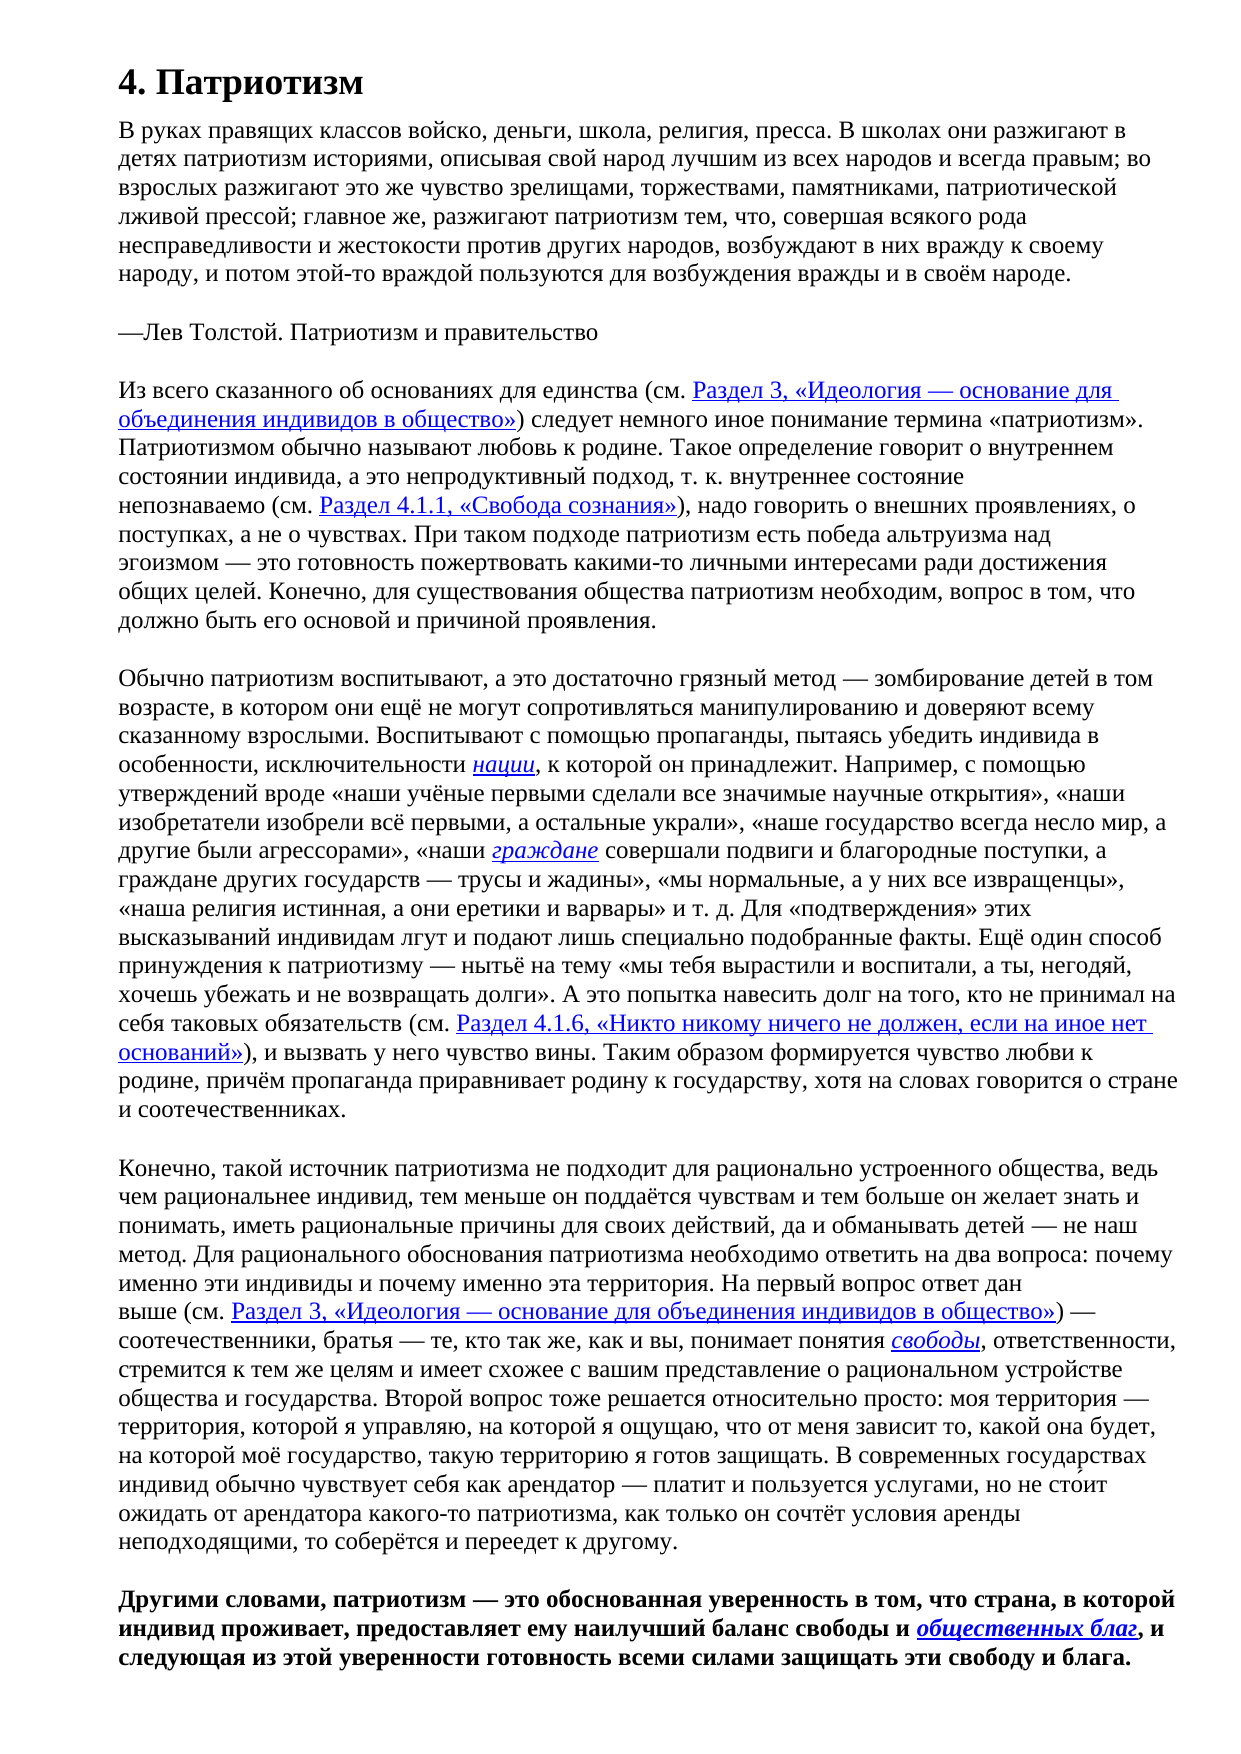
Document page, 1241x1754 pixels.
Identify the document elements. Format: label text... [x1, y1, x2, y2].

text В руках правящих классов войско, деньги, школа, религия, пресса. В школах они разжигают в детях патриотизм историями, описывая свой народ лучшим из всех народов и всегда правым; во взрослых разжигают это же чувство зрелищами, торжествами, памятниками, патриотической лживой прессой; главное же, разжигают патриотизм тем, что, совершая всякого рода несправедливости и жестокости против других народов, возбуждают в них вражду к своему народу, и потом этой-то враждой пользуются для возбуждения вражды и в своём народе. [118, 115, 1181, 287]
text —Лев Толстой. Патриотизм и правительство [118, 317, 1181, 345]
text Другими словами, патриотизм — это обоснованная уверенность в том, что страна, в которой индивид проживает, предоставляет ему наилучший баланс свободы и общественных благ, и следующая из этой уверенности готовность всеми силами защищать эти свободу и блага. [118, 1584, 1181, 1671]
text Обычно патриотизм воспитывают, а это достаточно грязный метод — зомбирование детей в том возрасте, в котором они ещё не могут сопротивляться манипулированию и доверяют всему сказанному взрослыми. Воспитывают с помощью пропаганды, пытаясь убедить индивида в особенности, исключительности нации, к которой он принадлежит. Например, с помощью утверждений вроде «наши учёные первыми сделали все значимые научные открытия», «наши изобретатели изобрели всё первыми, а остальные украли», «наше государство всегда несло мир, а другие были агрессорами», «наши граждане совершали подвиги и благородные поступки, а граждане других государств — трусы и жадины», «мы нормальные, а у них все извращенцы», «наша религия истинная, а они еретики и варвары» и т. д. Для «подтверждения» этих высказываний индивидам лгут и подают лишь специально подобранные факты. Ещё один способ принуждения к патриотизму — нытьё на тему «мы тебя вырастили и воспитали, а ты, негодяй, хочешь убежать и не возвращать долги». А это попытка навесить долг на того, кто не принимал на себя таковых обязательств (см. Раздел 4.1.6, «Никто никому ничего не должен, если на иное нет оснований»), и вызвать у него чувство вины. Таким образом формируется чувство любви к родине, причём пропаганда приравнивает родину к государству, хотя на словах говорится о стране и соотечественниках. [118, 663, 1181, 1123]
text Из всего сказанного об основаниях для единства (см. Раздел 3, «Идеология — основание для объединения индивидов в общество») следует немного иное понимание термина «патриотизм». Патриотизмом обычно называют любовь к родине. Такое определение говорит о внутреннем состоянии индивида, а это непродуктивный подход, т. к. внутреннее состояние непознаваемо (см. Раздел 4.1.1, «Свобода сознания»), надо говорить о внешних проявлениях, о поступках, а не о чувствах. При таком подходе патриотизм есть победа альтруизма над эгоизмом — это готовность пожертвовать какими-то личными интересами ради достижения общих целей. Конечно, для существования общества патриотизм необходим, вопрос в том, что должно быть его основой и причиной проявления. [118, 375, 1181, 634]
text Конечно, такой источник патриотизма не подходит для рационально устроенного общества, ведь чем рациональнее индивид, тем меньше он поддаётся чувствам и тем больше он желает знать и понимать, иметь рациональные причины для своих действий, да и обманывать детей — не наш метод. Для рационального обоснования патриотизма необходимо ответить на два вопроса: почему именно эти индивиды и почему именно эта территория. На первый вопрос ответ дан выше (см. Раздел 3, «Идеология — основание для объединения индивидов в общество») — соотечественники, братья — те, кто так же, как и вы, понимает понятия свободы, ответственности, стремится к тем же целям и имеет схожее с вашим представление о рациональном устройстве общества и государства. Второй вопрос тоже решается относительно просто: моя территория — территория, которой я управляю, на которой я ощущаю, что от меня зависит то, какой она будет, на которой моё государство, такую территорию я готов защищать. В современных государствах индивид обычно чувствует себя как арендатор — платит и пользуется услугами, но не сто́ит ожидать от арендатора какого-то патриотизма, как только он сочтёт условия аренды неподходящими, то соберётся и переедет к другому. [118, 1153, 1181, 1555]
subtitle 4. Патриотизм [118, 59, 1181, 102]
